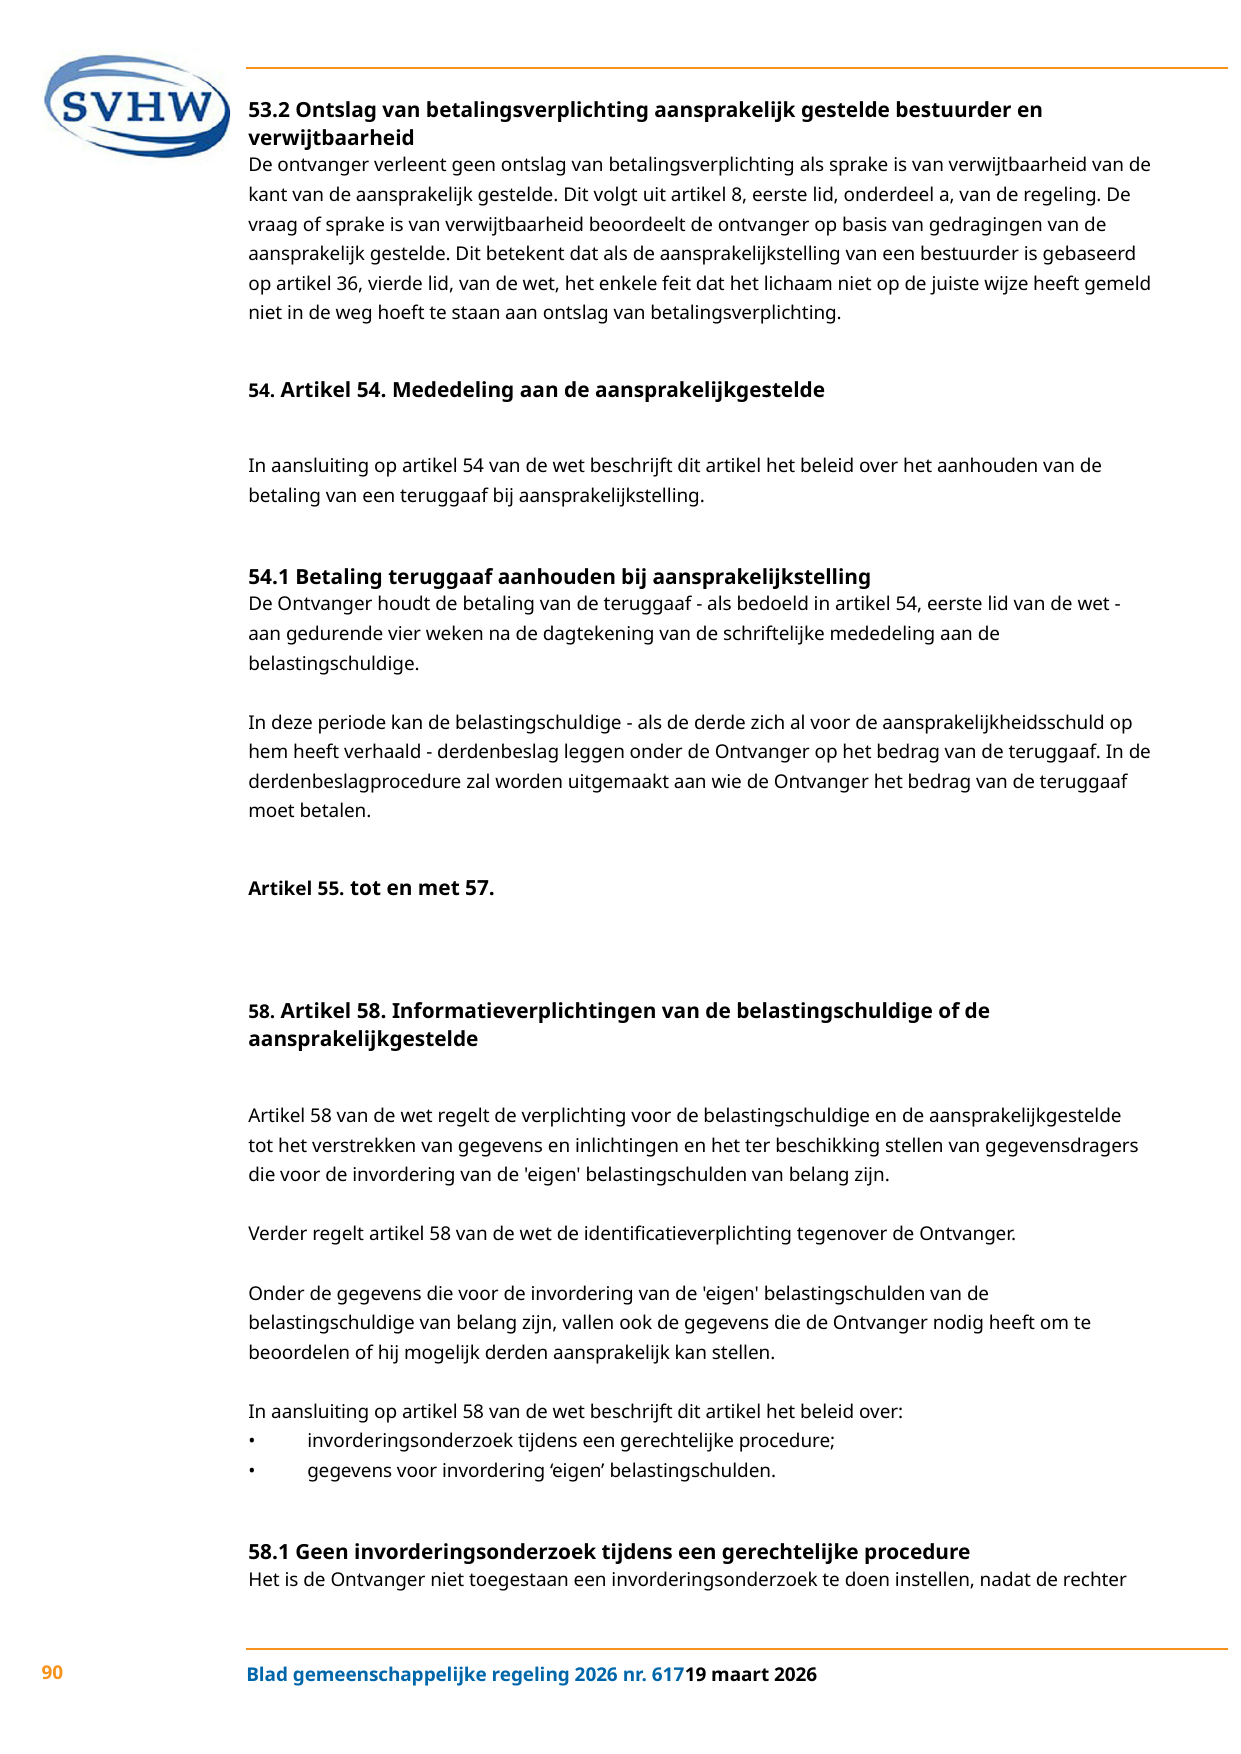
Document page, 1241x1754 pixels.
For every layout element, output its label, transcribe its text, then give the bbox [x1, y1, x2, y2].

text In aansluiting op artikel 58 van de wet beschrijft dit artikel het beleid over: [248, 1398, 1152, 1424]
text 53.2 Ontslag van betalingsverplichting aansprakelijk gestelde bestuurder en verwijtbaarheid [248, 95, 1152, 152]
text Artikel 58 van de wet regelt de verplichting voor de belastingschuldige en de aansprakelijkgestelde tot het verstrekken van gegevens en inlichtingen en het ter beschikking stellen van gegevensdragers die voor de invordering van de 'eigen' belastingschulden van belang zijn. [248, 1102, 1152, 1187]
text 58.1 Geen invorderingsonderzoek tijdens een gerechtelijke procedure [248, 1537, 1152, 1566]
text In deze periode kan de belastingschuldige - als de derde zich al voor de aansprakelijkheidsschuld op hem heeft verhaald - derdenbeslag leggen onder de Ontvanger op het bedrag van de teruggaaf. In de derdenbeslagprocedure zal worden uitgemaakt aan wie de Ontvanger het bedrag van de teruggaaf moet betalen. [248, 709, 1152, 823]
list invorderingsonderzoek tijdens een gerechtelijke procedure; [248, 1428, 1152, 1453]
text 54.1 Betaling teruggaaf aanhouden bij aansprakelijkstelling [248, 562, 1152, 591]
text De ontvanger verleent geen ontslag van betalingsverplichting als sprake is van verwijtbaarheid van de kant van de aansprakelijk gestelde. Dit volgt uit artikel 8, eerste lid, onderdeel a, van de regeling. De vraag of sprake is van verwijtbaarheid beoordeelt de ontvanger op basis van gedragingen van de aansprakelijk gestelde. Dit betekent dat als de aansprakelijkstelling van een bestuurder is gebaseerd op artikel 36, vierde lid, van de wet, het enkele feit dat het lichaam niet op de juiste wijze heeft gemeld niet in de weg hoeft te staan aan ontslag van betalingsverplichting. [248, 152, 1152, 325]
text De Ontvanger houdt de betaling van de teruggaaf - als bedoeld in artikel 54, eerste lid van de wet - aan gedurende vier weken na de dagtekening van de schriftelijke mededeling aan de belastingschuldige. [248, 591, 1152, 675]
text Artikel 55. tot en met 57. [248, 873, 1152, 901]
picture [41, 47, 231, 172]
text Onder de gegevens die voor de invordering van de 'eigen' belastingschulden van de belastingschuldige van belang zijn, vallen ook de gegevens die de Ontvanger nodig heeft om te beoordelen of hij mogelijk derden aansprakelijk kan stellen. [248, 1280, 1152, 1365]
text Verder regelt artikel 58 van de wet de identificatieverplichting tegenover de Ontvanger. [248, 1221, 1152, 1246]
text 54. Artikel 54. Mededeling aan de aansprakelijkgestelde [248, 375, 1152, 403]
text 58. Artikel 58. Informatieverplichtingen van de belastingschuldige of de aansprakelijkgestelde [248, 996, 1152, 1053]
list gegevens voor invordering ‘eigen’ belastingschulden. [248, 1457, 1152, 1483]
text In aansluiting op artikel 54 van de wet beschrijft dit artikel het beleid over het aanhouden van de betaling van een teruggaaf bij aansprakelijkstelling. [248, 452, 1152, 508]
text Het is de Ontvanger niet toegestaan een invorderingsonderzoek te doen instellen, nadat de rechter [248, 1566, 1152, 1591]
